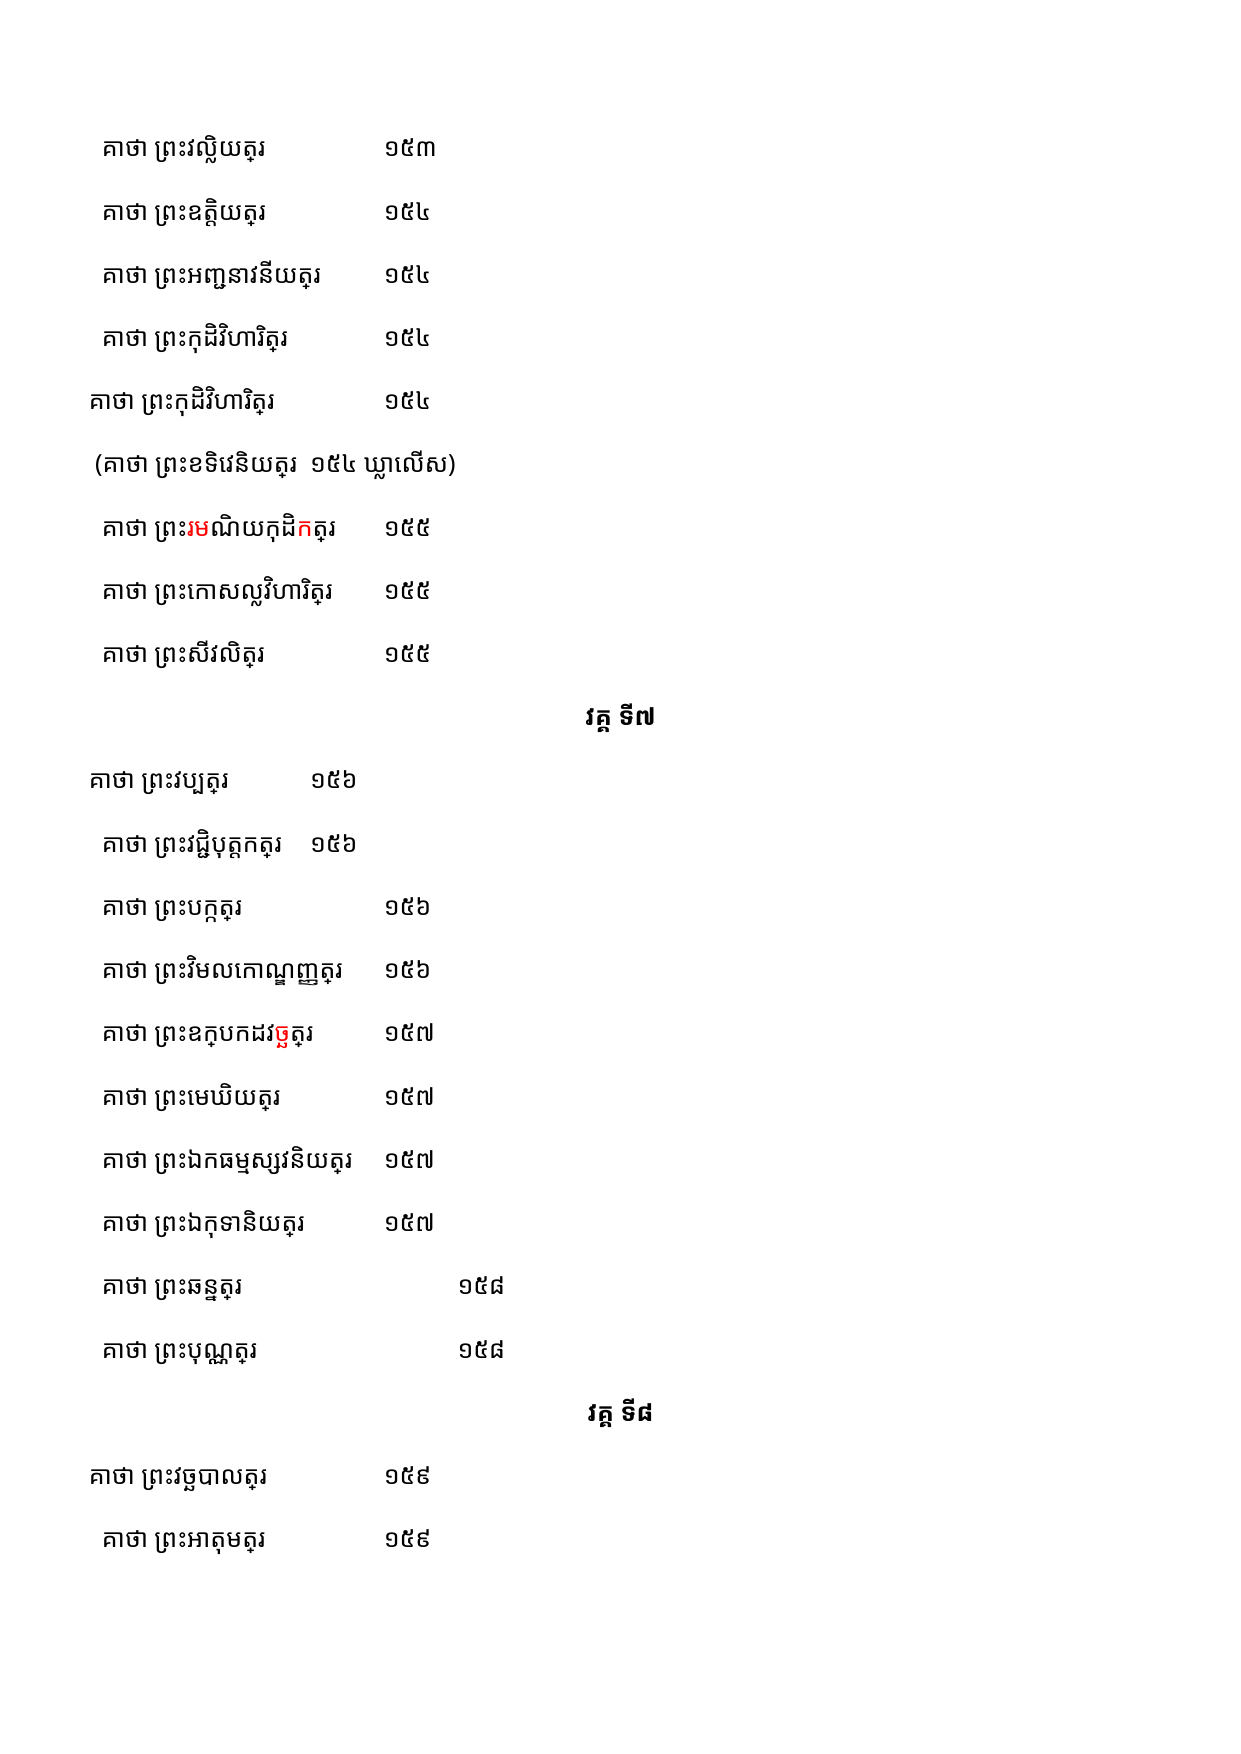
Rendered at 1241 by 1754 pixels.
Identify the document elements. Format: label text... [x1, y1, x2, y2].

text គាថា ព្រះឧក្ខេបកដវច្ឆត្ថេរ ១៥៧ [88, 1015, 1152, 1049]
text វគ្គ ទី៨ [88, 1394, 1152, 1428]
text គាថា ព្រះវល្លិយត្ថេរ ១៥៣ [88, 130, 1152, 164]
text គាថា ព្រះបក្កត្ថេរ ១៥៦ [88, 889, 1152, 923]
text គាថា ព្រះអាតុមត្ថេរ ១៥៩ [88, 1521, 1152, 1555]
text គាថា ព្រះកុដិវិហារិត្ថេរ ១៥៤ [88, 383, 1152, 417]
text គាថា ព្រះអញ្ជនាវនីយត្ថេរ ១៥៤ [88, 256, 1152, 290]
text គាថា ព្រះឯកុទានិយត្ថេរ ១៥៧ [88, 1205, 1152, 1239]
text (គាថា ព្រះខទិវេនិយត្ថេរ ១៥៤ ឃ្លាលើស) [88, 446, 1152, 480]
text គាថា ព្រះវច្ឆបាលត្ថេរ ១៥៩ [88, 1458, 1152, 1492]
text វគ្គ ទី៧ [88, 699, 1152, 733]
text គាថា ព្រះវិមលកោណ្ឌញ្ញត្ថេរ ១៥៦ [88, 952, 1152, 986]
text គាថា ព្រះកោសល្លវិហារិត្ថេរ ១៥៥ [88, 572, 1152, 607]
text គាថា ព្រះឧត្តិយត្ថេរ ១៥៤ [88, 193, 1152, 227]
text គាថា ព្រះឯកធម្មស្សវនិយត្ថេរ ១៥៧ [88, 1142, 1152, 1176]
text គាថា ព្រះវប្បត្ថេរ ១៥៦ [88, 762, 1152, 796]
text គាថា ព្រះកុដិវិហារិត្ថេរ ១៥៤ [88, 319, 1152, 354]
text គាថា ព្រះសីវលិត្ថេរ ១៥៥ [88, 636, 1152, 670]
text គាថា ព្រះមេឃិយត្ថេរ ១៥៧ [88, 1078, 1152, 1112]
text គាថា ព្រះបុណ្ណត្ថេរ ១៥៨ [88, 1331, 1152, 1365]
text គាថា ព្រះឆន្នត្ថេរ ១៥៨ [88, 1268, 1152, 1302]
text គាថា ព្រះរមណិយកុដិកត្ថេរ ១៥៥ [88, 509, 1152, 543]
text គាថា ព្រះវជ្ជិបុត្តកត្ថេរ ១៥៦ [88, 825, 1152, 859]
